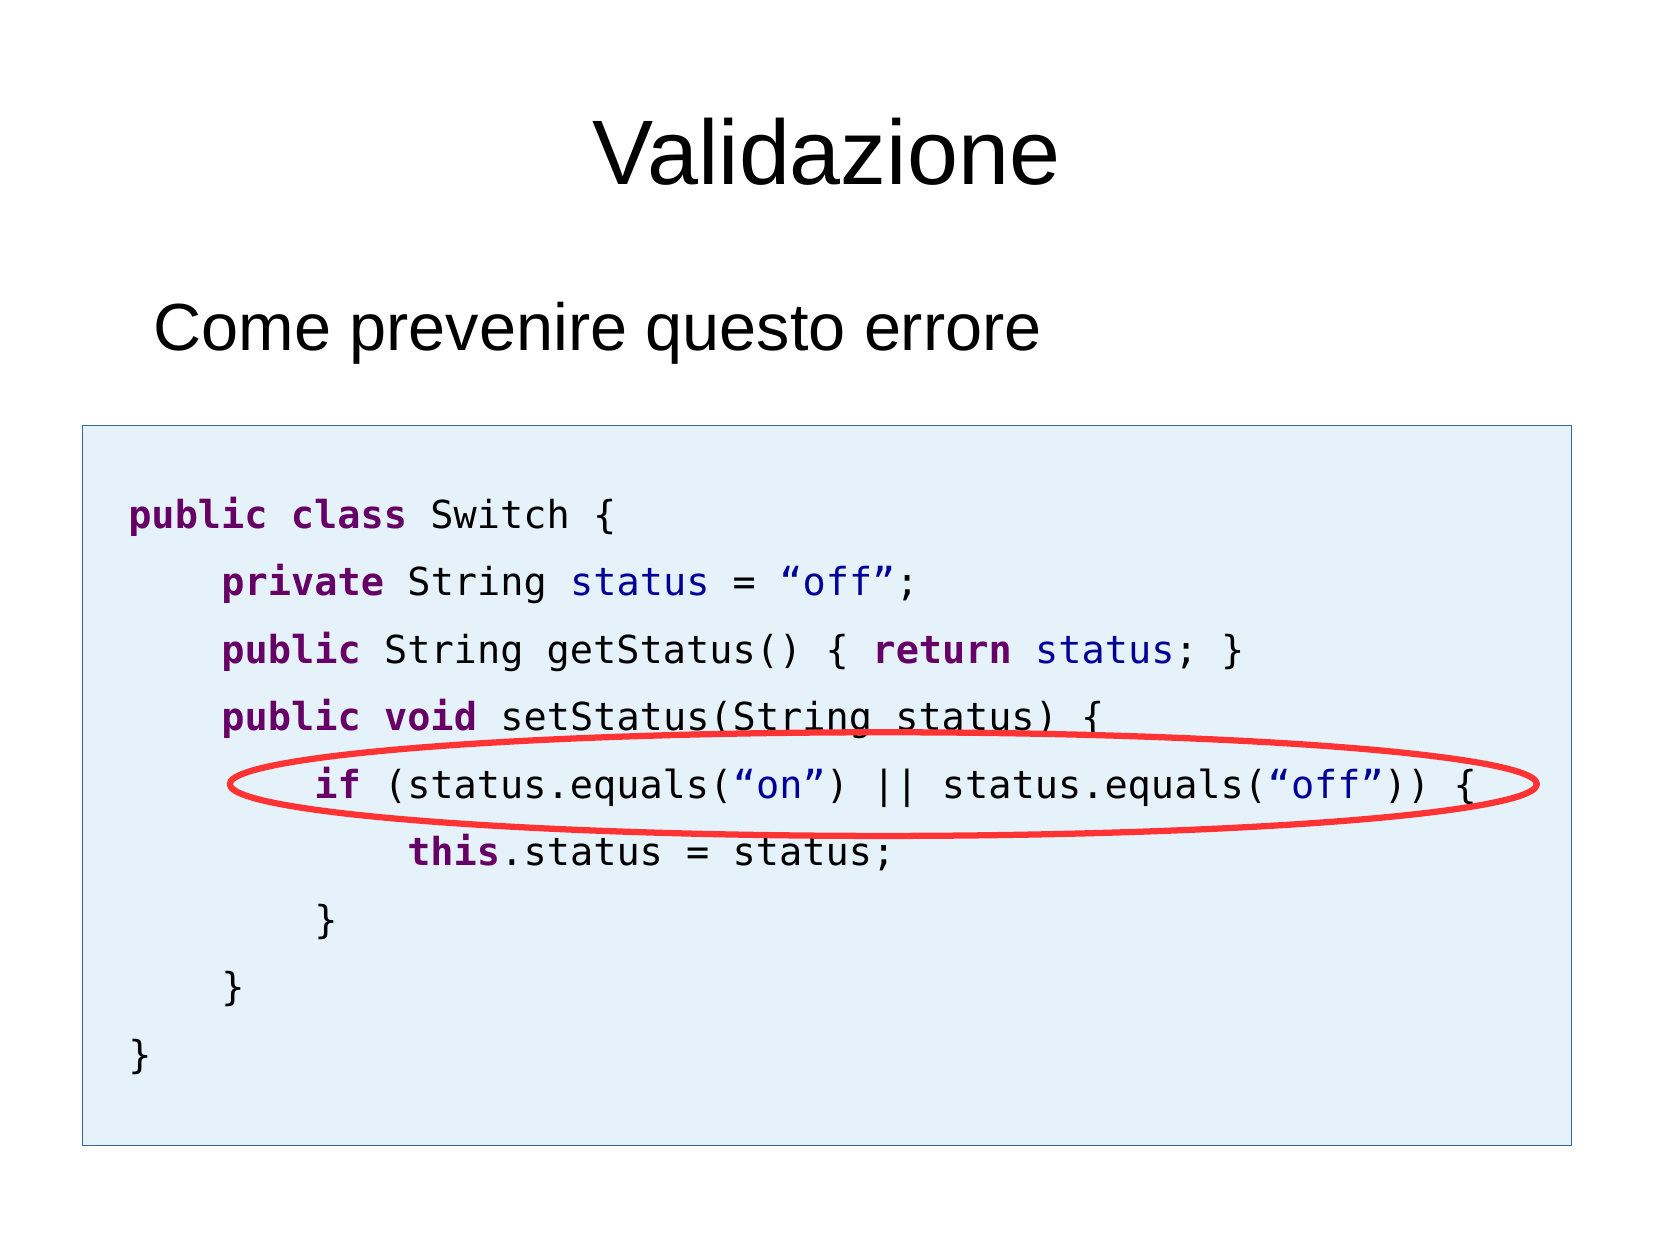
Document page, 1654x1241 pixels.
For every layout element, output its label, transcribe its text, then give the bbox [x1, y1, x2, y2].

title Validazione [82, 49, 1571, 257]
list Come prevenire questo errore [82, 290, 1571, 425]
list public class Switch { private String status = “off”; public String getStatus() { return status; } public void setStatus(String status) { if (status.equals(“on”) || status.equals(“off”)) { this.status = status; } } } [82, 425, 1572, 1146]
